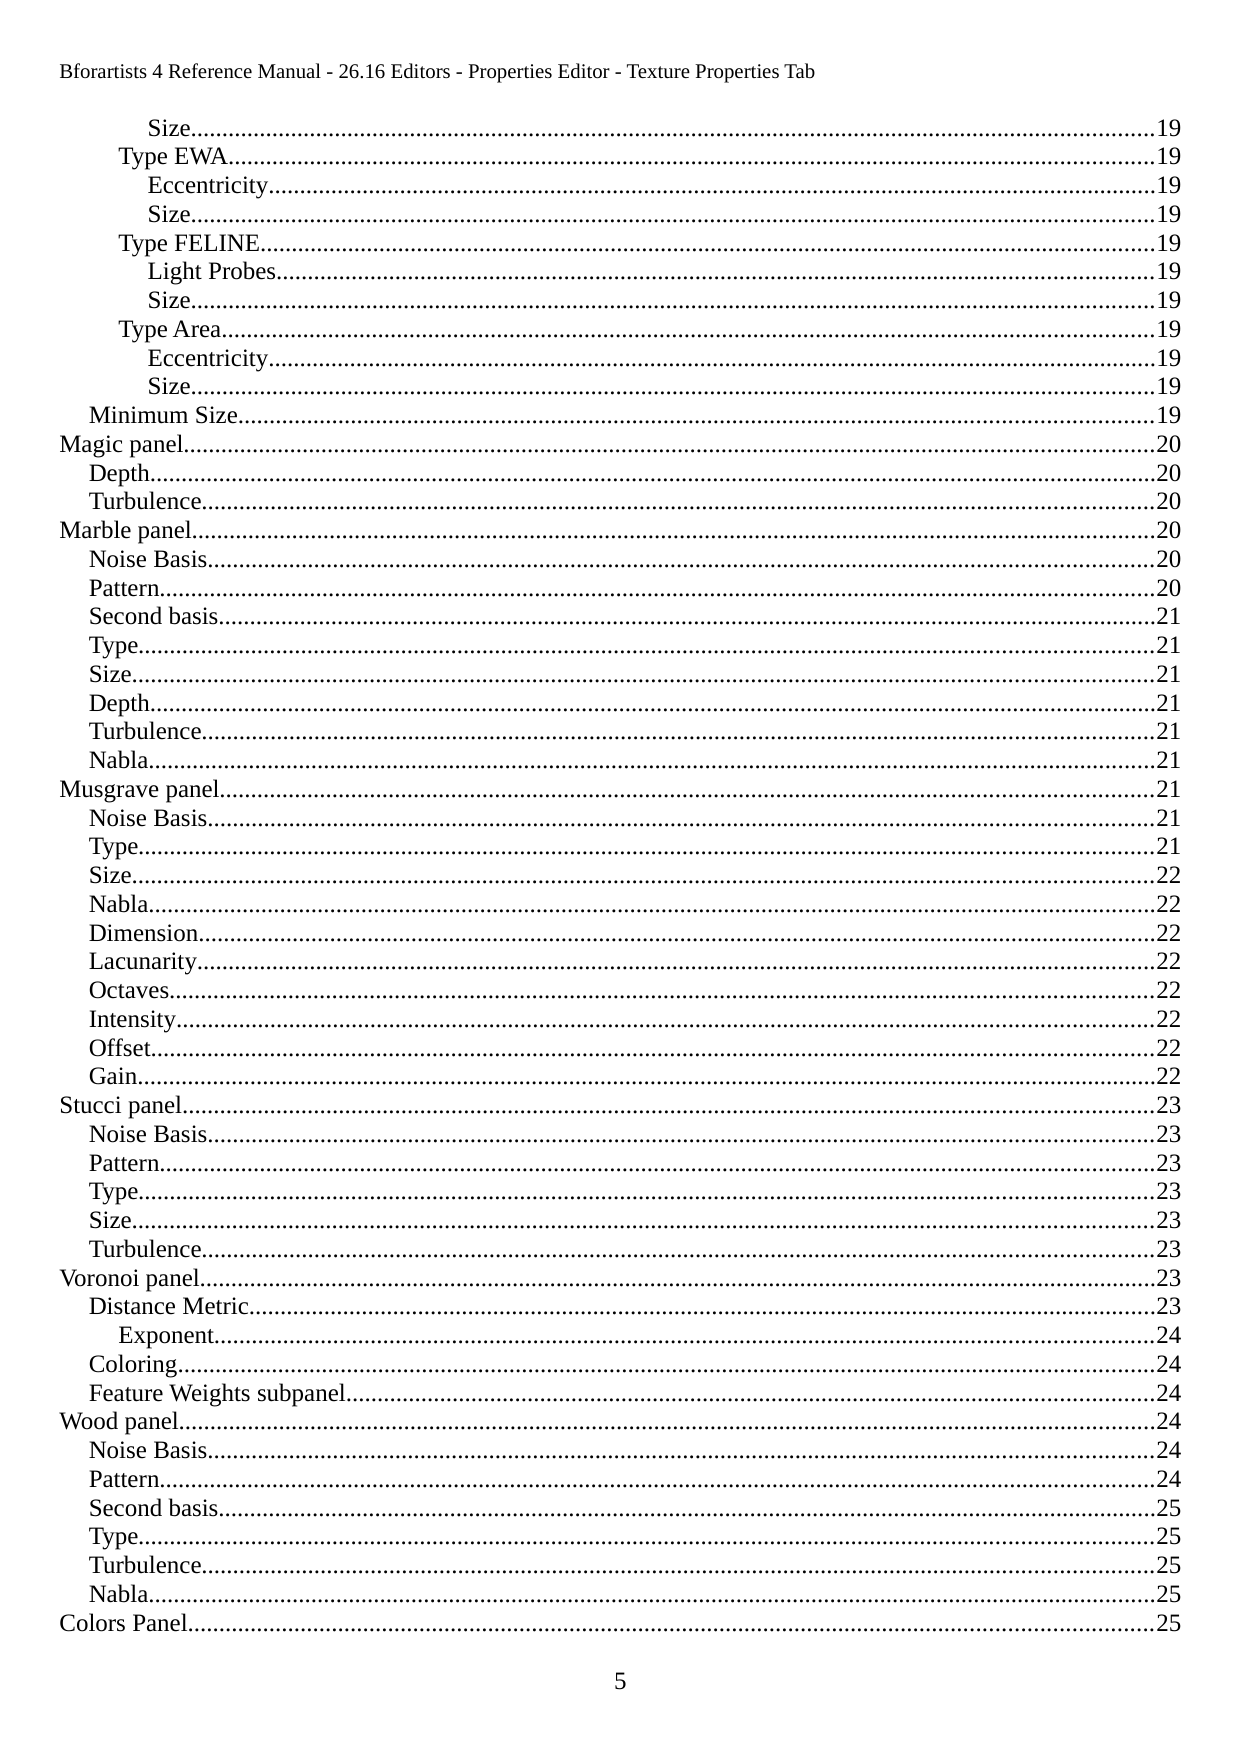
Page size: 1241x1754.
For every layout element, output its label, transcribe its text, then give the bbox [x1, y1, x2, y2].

text Exponent 24 [118, 1320, 1181, 1349]
text Noise Basis 23 [88, 1119, 1181, 1148]
text Type 21 [88, 630, 1181, 659]
text Light Probes 19 [147, 256, 1181, 285]
text Type FELINE 19 [118, 228, 1181, 256]
text Size 19 [147, 113, 1181, 141]
text Turbulence 25 [88, 1550, 1181, 1579]
text Type 21 [88, 831, 1181, 860]
text Eccentricity 19 [147, 170, 1181, 199]
text Size 23 [88, 1205, 1181, 1234]
text Second basis 21 [88, 601, 1181, 630]
text Turbulence 23 [88, 1234, 1181, 1263]
text Distance Metric 23 [88, 1291, 1181, 1320]
text Size 21 [88, 659, 1181, 688]
text Octaves 22 [88, 975, 1181, 1004]
text Size 22 [88, 860, 1181, 889]
text Coloring 24 [88, 1349, 1181, 1378]
text Pattern 20 [88, 573, 1181, 601]
text Colors Panel 25 [59, 1608, 1181, 1636]
text Type EWA 19 [118, 141, 1181, 170]
text Type Area 19 [118, 314, 1181, 343]
text Marble panel 20 [59, 515, 1181, 544]
text Stucci panel 23 [59, 1090, 1181, 1119]
text Gain 22 [88, 1061, 1181, 1090]
text Minimum Size 19 [88, 400, 1181, 429]
text Noise Basis 24 [88, 1435, 1181, 1464]
text Wood panel 24 [59, 1406, 1181, 1435]
text Turbulence 20 [88, 486, 1181, 515]
text Size 19 [147, 285, 1181, 314]
text Offset 22 [88, 1033, 1181, 1061]
text Noise Basis 21 [88, 803, 1181, 831]
text Size 19 [147, 371, 1181, 400]
text Depth 21 [88, 688, 1181, 716]
text Pattern 24 [88, 1464, 1181, 1493]
text Feature Weights subpanel 24 [88, 1378, 1181, 1406]
text Type 23 [88, 1176, 1181, 1205]
text Nabla 21 [88, 745, 1181, 774]
text Depth 20 [88, 458, 1181, 486]
text Nabla 25 [88, 1579, 1181, 1608]
text Noise Basis 20 [88, 544, 1181, 573]
text Eccentricity 19 [147, 343, 1181, 371]
text Voronoi panel 23 [59, 1263, 1181, 1291]
text Dimension 22 [88, 918, 1181, 946]
text Magic panel 20 [59, 429, 1181, 458]
text Musgrave panel 21 [59, 774, 1181, 803]
text Intensity 22 [88, 1004, 1181, 1033]
text Second basis 25 [88, 1493, 1181, 1521]
text Size 19 [147, 199, 1181, 228]
text Pattern 23 [88, 1148, 1181, 1176]
text Lacunarity 22 [88, 946, 1181, 975]
text Nabla 22 [88, 889, 1181, 918]
text Type 25 [88, 1521, 1181, 1550]
text Turbulence 21 [88, 716, 1181, 745]
